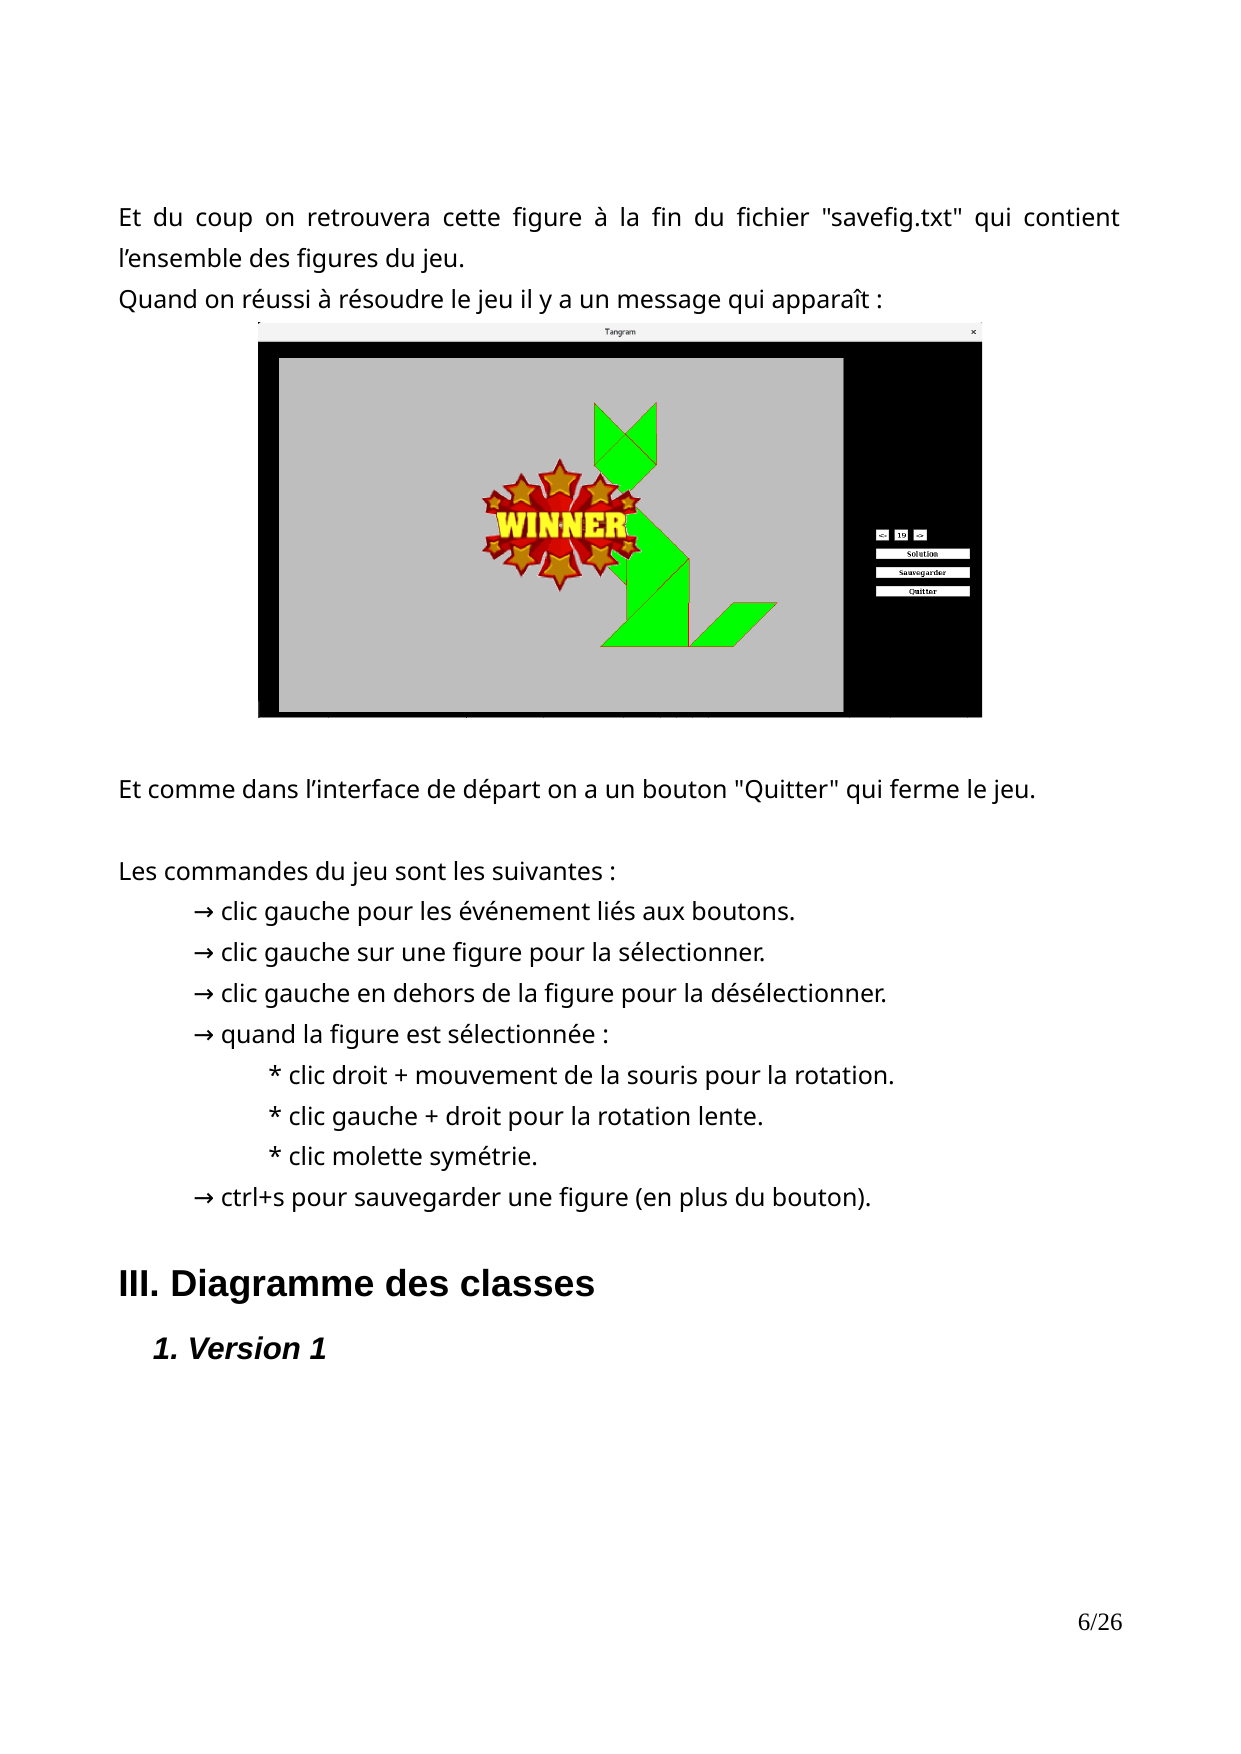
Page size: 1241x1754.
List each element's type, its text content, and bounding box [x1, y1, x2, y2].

subtitle 1. Version 1 [118, 1330, 1122, 1366]
text * clic droit + mouvement de la souris pour la rotation. [118, 1057, 1122, 1091]
text Les commandes du jeu sont les suivantes : [118, 853, 1122, 887]
text → ctrl+s pour sauvegarder une figure (en plus du bouton). [118, 1180, 1122, 1214]
text → clic gauche sur une figure pour la sélectionner. [118, 935, 1122, 969]
text Et comme dans l’interface de départ on a un bouton "Quitter" qui ferme le jeu. [118, 771, 1122, 806]
text → clic gauche en dehors de la figure pour la désélectionner. [118, 976, 1122, 1010]
subtitle III. Diagramme des classes [118, 1261, 1122, 1304]
picture [258, 322, 983, 718]
text → quand la figure est sélectionnée : [118, 1016, 1122, 1051]
text Et du coup on retrouvera cette figure à la fin du fichier "savefig.txt" qui contient l’ensemble des figures du jeu. [118, 200, 1122, 275]
text * clic gauche + droit pour la rotation lente. [118, 1098, 1122, 1132]
text → clic gauche pour les événement liés aux boutons. [118, 894, 1122, 928]
text Quand on réussi à résoudre le jeu il y a un message qui apparaît : [118, 281, 1122, 316]
text * clic molette symétrie. [118, 1139, 1122, 1173]
